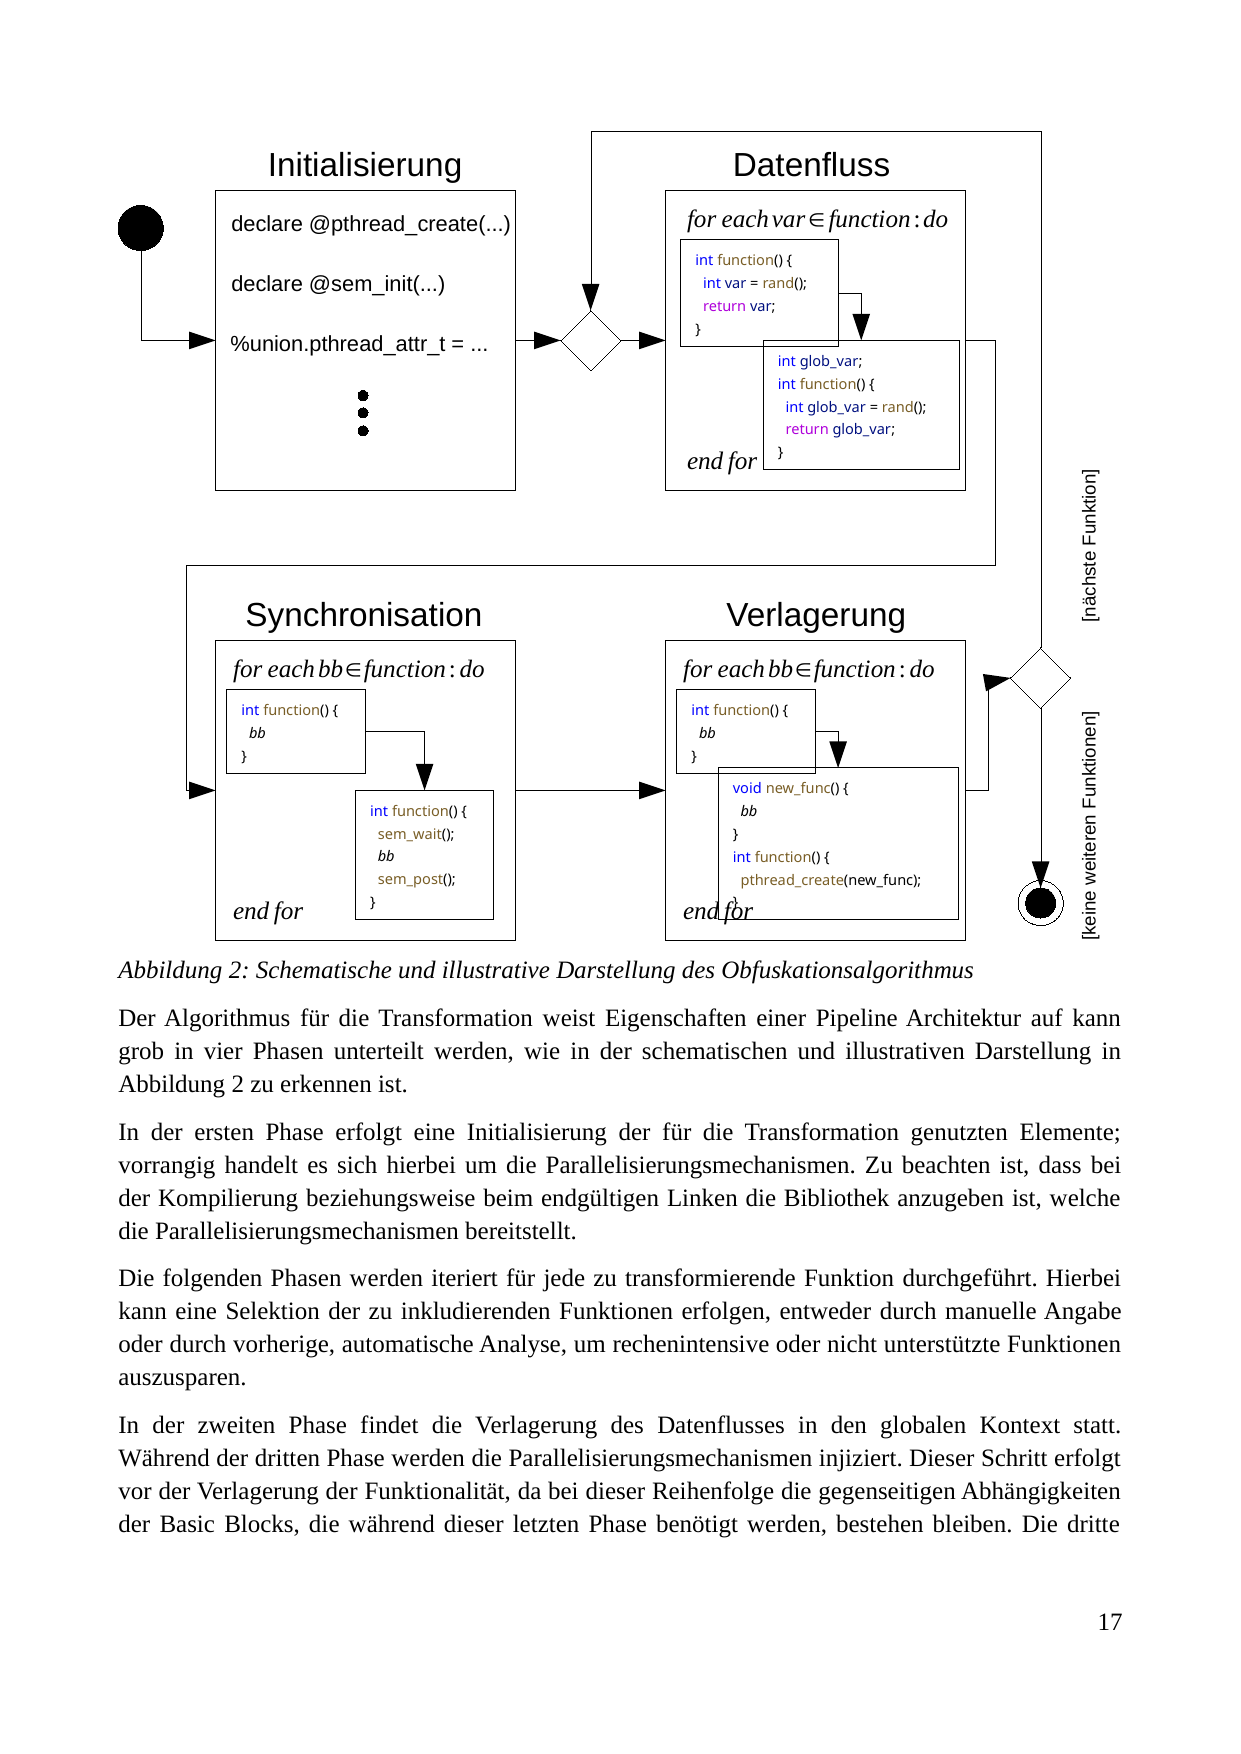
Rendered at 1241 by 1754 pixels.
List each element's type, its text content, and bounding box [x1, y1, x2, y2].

text In der zweiten Phase findet die Verlagerung des Datenflusses in den globalen Kontext statt. Während der dritten Phase werden die Parallelisierungsmechanismen injiziert. Dieser Schritt erfolgt vor der Verlagerung der Funktionalität, da bei dieser Reihenfolge die gegenseitigen Abhängigkeiten der Basic Blocks, die während dieser letzten Phase benötigt werden, bestehen bleiben. Die dritte [118, 1410, 1122, 1538]
text Die folgenden Phasen werden iteriert für jede zu transformierende Funktion durchgeführt. Hierbei kann eine Selektion der zu inkludierenden Funktionen erfolgen, entweder durch manuelle Angabe oder durch vorherige, automatische Analyse, um rechenintensive oder nicht unterstützte Funktionen auszusparen. [118, 1263, 1122, 1391]
text Abbildung 2: Schematische und illustrative Darstellung des Obfuskationsalgorithmus [118, 131, 1116, 984]
text In der ersten Phase erfolgt eine Initialisierung der für die Transformation genutzten Elemente; vorrangig handelt es sich hierbei um die Parallelisierungsmechanismen. Zu beachten ist, dass bei der Kompilierung beziehungsweise beim endgültigen Linken die Bibliothek anzugeben ist, welche die Parallelisierungsmechanismen bereitstellt. [118, 1117, 1122, 1244]
text Der Algorithmus für die Transformation weist Eigenschaften einer Pipeline Architektur auf kann grob in vier Phasen unterteilt werden, wie in der schematischen und illustrativen Darstellung in Abbildung 2 zu erkennen ist. [118, 1003, 1122, 1098]
